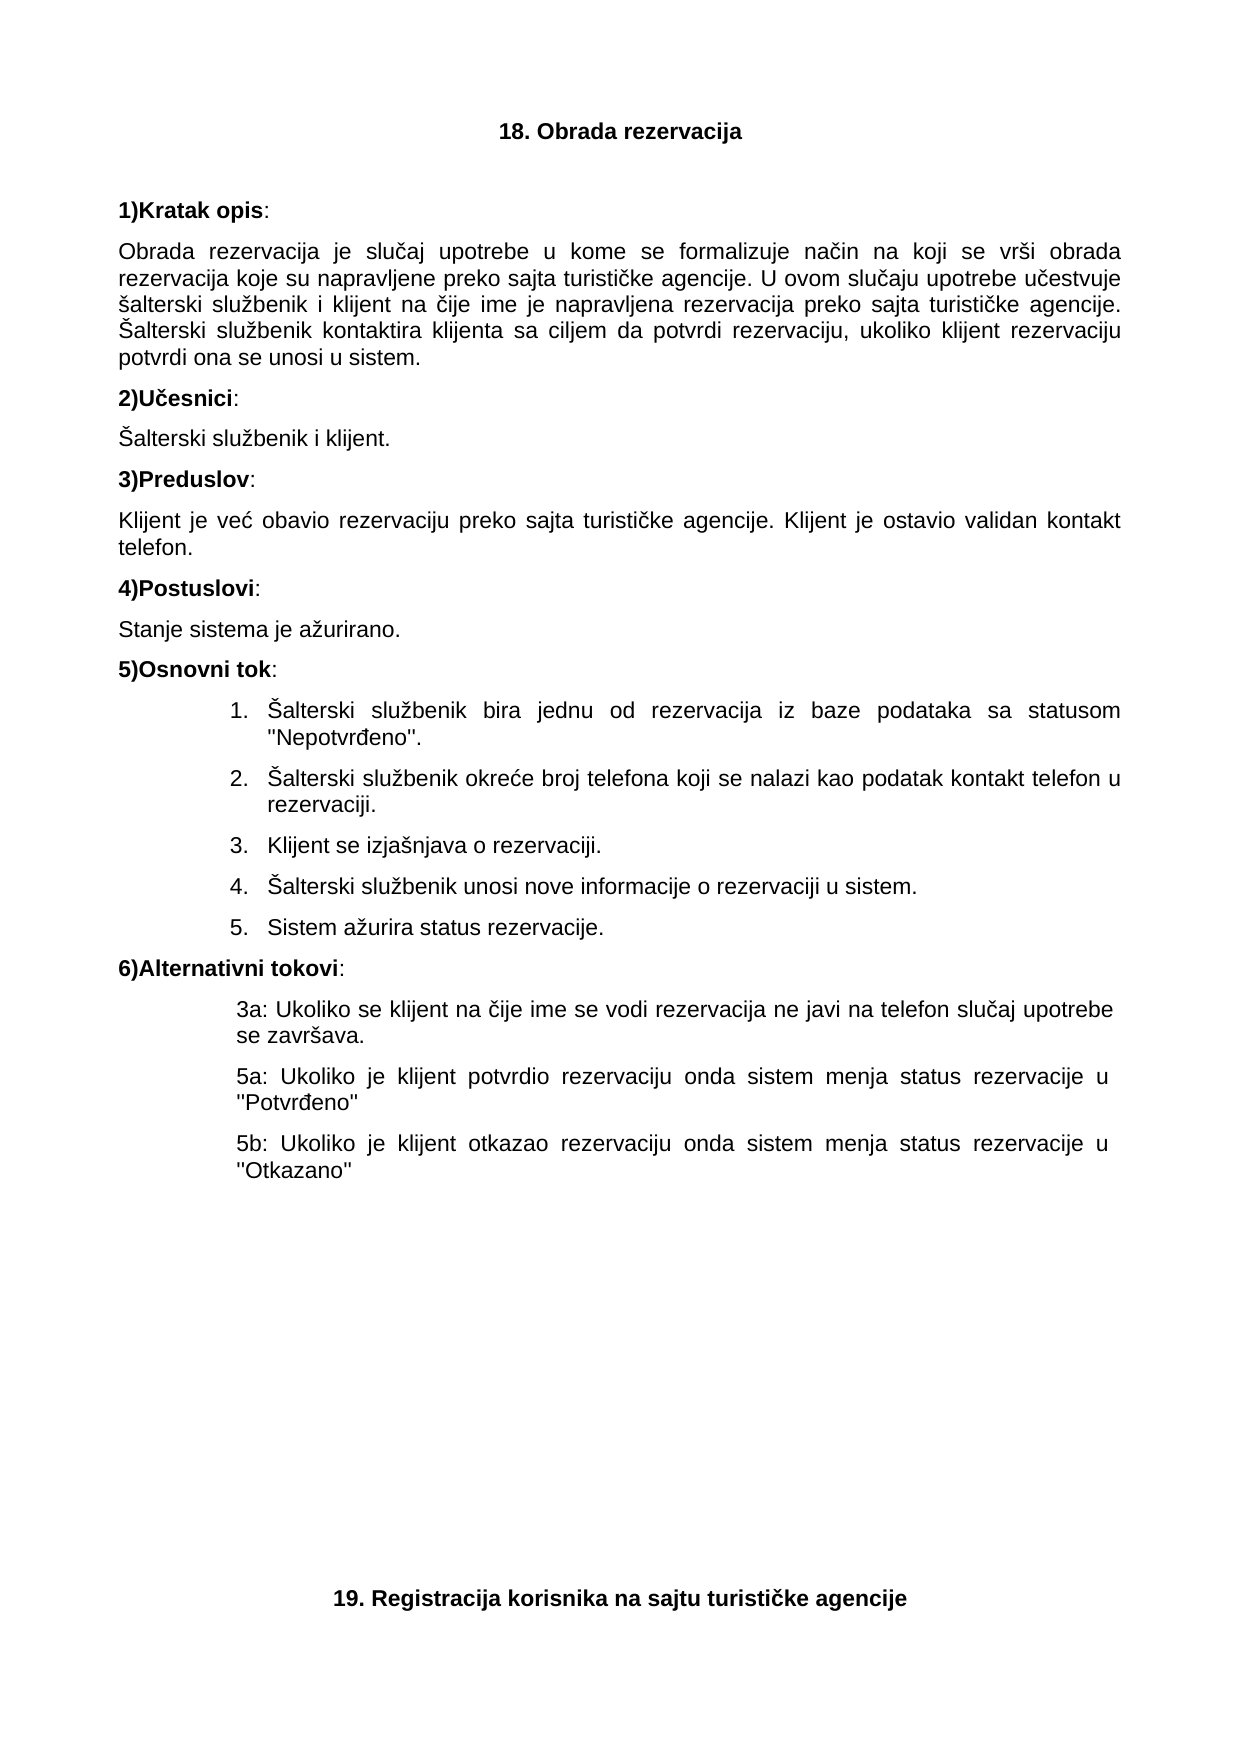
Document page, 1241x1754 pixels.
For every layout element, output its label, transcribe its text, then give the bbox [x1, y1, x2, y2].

text 1)Kratak opis: [118, 197, 1122, 223]
text 19. Registracija korisnika na sajtu turističke agencije [118, 1585, 1122, 1611]
list Šalterski službenik bira jednu od rezervacija iz baze podataka sa statusom ''Nepotvrđeno''. [229, 697, 1122, 750]
text 6)Alternativni tokovi: [118, 955, 1122, 981]
text 3)Preduslov: [118, 466, 1122, 493]
list Šalterski službenik okreće broj telefona koji se nalazi kao podatak kontakt telefon u rezervaciji. [229, 765, 1122, 817]
list Klijent se izjašnjava o rezervaciji. [229, 832, 1122, 858]
text Šalterski službenik i klijent. [118, 425, 1122, 452]
text Klijent je već obavio rezervaciju preko sajta turističke agencije. Klijent je ostavio validan kontakt telefon. [118, 507, 1122, 560]
text 4)Postuslovi: [118, 574, 1122, 601]
list Šalterski službenik unosi nove informacije o rezervaciji u sistem. [229, 873, 1122, 899]
text Obrada rezervacija je slučaj upotrebe u kome se formalizuje način na koji se vrši obrada rezervacija koje su napravljene preko sajta turističke agencije. U ovom slučaju upotrebe učestvuje šalterski službenik i klijent na čije ime je napravljena rezervacija preko sajta turističke agencije. Šalterski službenik kontaktira klijenta sa ciljem da potvrdi rezervaciju, ukoliko klijent rezervaciju potvrdi ona se unosi u sistem. [118, 238, 1122, 370]
text 2)Učesnici: [118, 384, 1122, 411]
text 5)Osnovni tok: [118, 656, 1122, 683]
text 3a: Ukoliko se klijent na čije ime se vodi rezervacija ne javi na telefon slučaj upotrebe se završava. [118, 996, 1122, 1048]
list Sistem ažurira status rezervacije. [229, 914, 1122, 940]
text 18. Obrada rezervacija [118, 118, 1122, 144]
text 5a: Ukoliko je klijent potvrdio rezervaciju onda sistem menja status rezervacije u ''Potvrđeno'' [118, 1063, 1122, 1116]
text 5b: Ukoliko je klijent otkazao rezervaciju onda sistem menja status rezervacije u ''Otkazano'' [118, 1130, 1122, 1183]
text Stanje sistema je ažurirano. [118, 616, 1122, 642]
